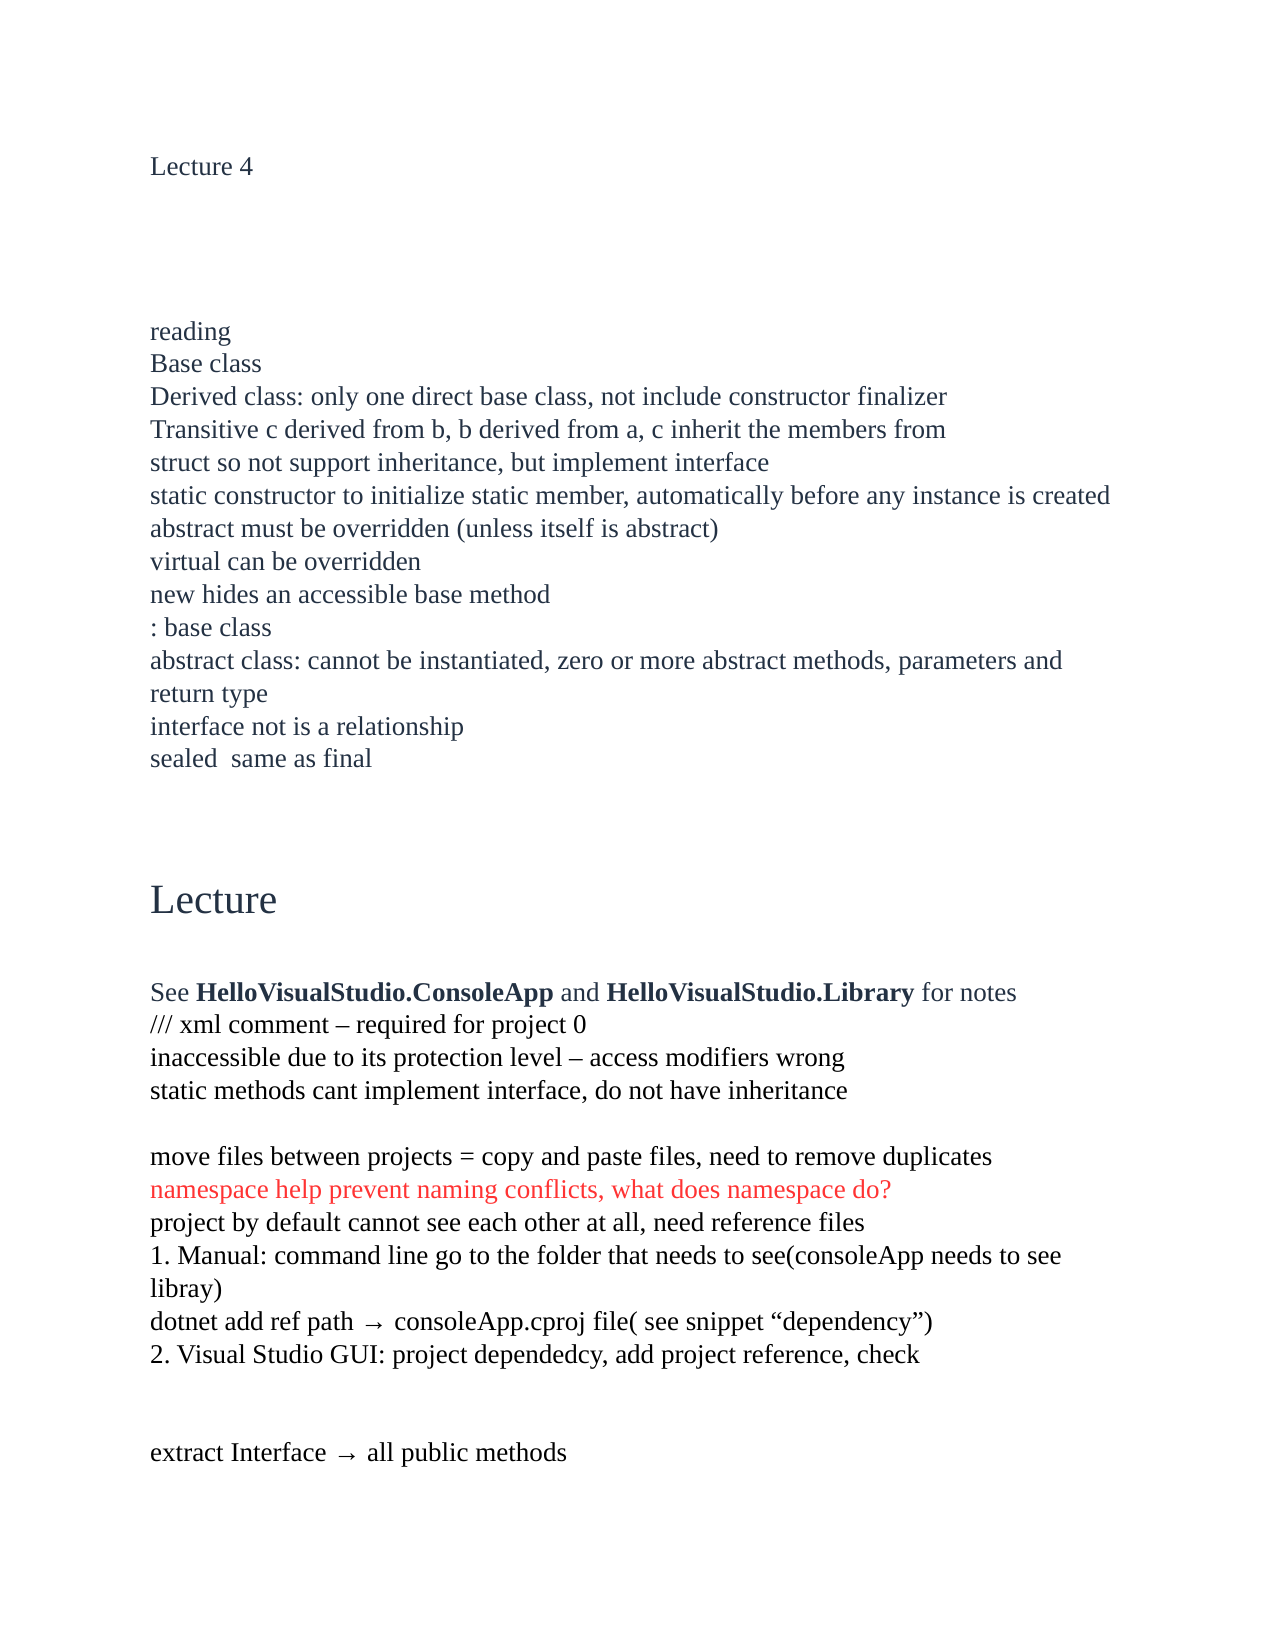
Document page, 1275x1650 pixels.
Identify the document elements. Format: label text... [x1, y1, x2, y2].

text static methods cant implement interface, do not have inheritance [150, 1074, 1125, 1106]
text See HelloVisualStudio.ConsoleApp and HelloVisualStudio.Library for notes [150, 976, 1125, 1007]
text virtual can be overridden [150, 545, 1125, 576]
text Base class [150, 347, 1125, 379]
text 2. Visual Studio GUI: project dependedcy, add project reference, check [150, 1338, 1125, 1369]
text inaccessible due to its protection level – access modifiers wrong [150, 1041, 1125, 1073]
text namespace help prevent naming conflicts, what does namespace do? [150, 1173, 1125, 1204]
text dotnet add ref path → consoleApp.cproj file( see snippet “dependency”) [150, 1305, 1125, 1336]
text abstract class: cannot be instantiated, zero or more abstract methods, parameters and return type [150, 644, 1125, 708]
text Lecture 4 [150, 150, 1125, 181]
text move files between projects = copy and paste files, need to remove duplicates [150, 1140, 1125, 1171]
text static constructor to initialize static member, automatically before any instance is created [150, 479, 1125, 510]
text interface not is a relationship [150, 709, 1125, 741]
text struct so not support inheritance, but implement interface [150, 446, 1125, 477]
text project by default cannot see each other at all, need reference files [150, 1206, 1125, 1237]
text /// xml comment – required for project 0 [150, 1008, 1125, 1040]
text : base class [150, 611, 1125, 642]
text Lecture [150, 874, 1125, 922]
text abstract must be overridden (unless itself is abstract) [150, 512, 1125, 543]
text extract Interface → all public methods [150, 1436, 1125, 1468]
text Derived class: only one direct base class, not include constructor finalizer [150, 380, 1125, 412]
text sealed same as final [150, 742, 1125, 774]
text 1. Manual: command line go to the folder that needs to see(consoleApp needs to see libray) [150, 1239, 1125, 1303]
text new hides an accessible base method [150, 578, 1125, 609]
text reading [150, 314, 1125, 346]
text Transitive c derived from b, b derived from a, c inherit the members from [150, 413, 1125, 444]
